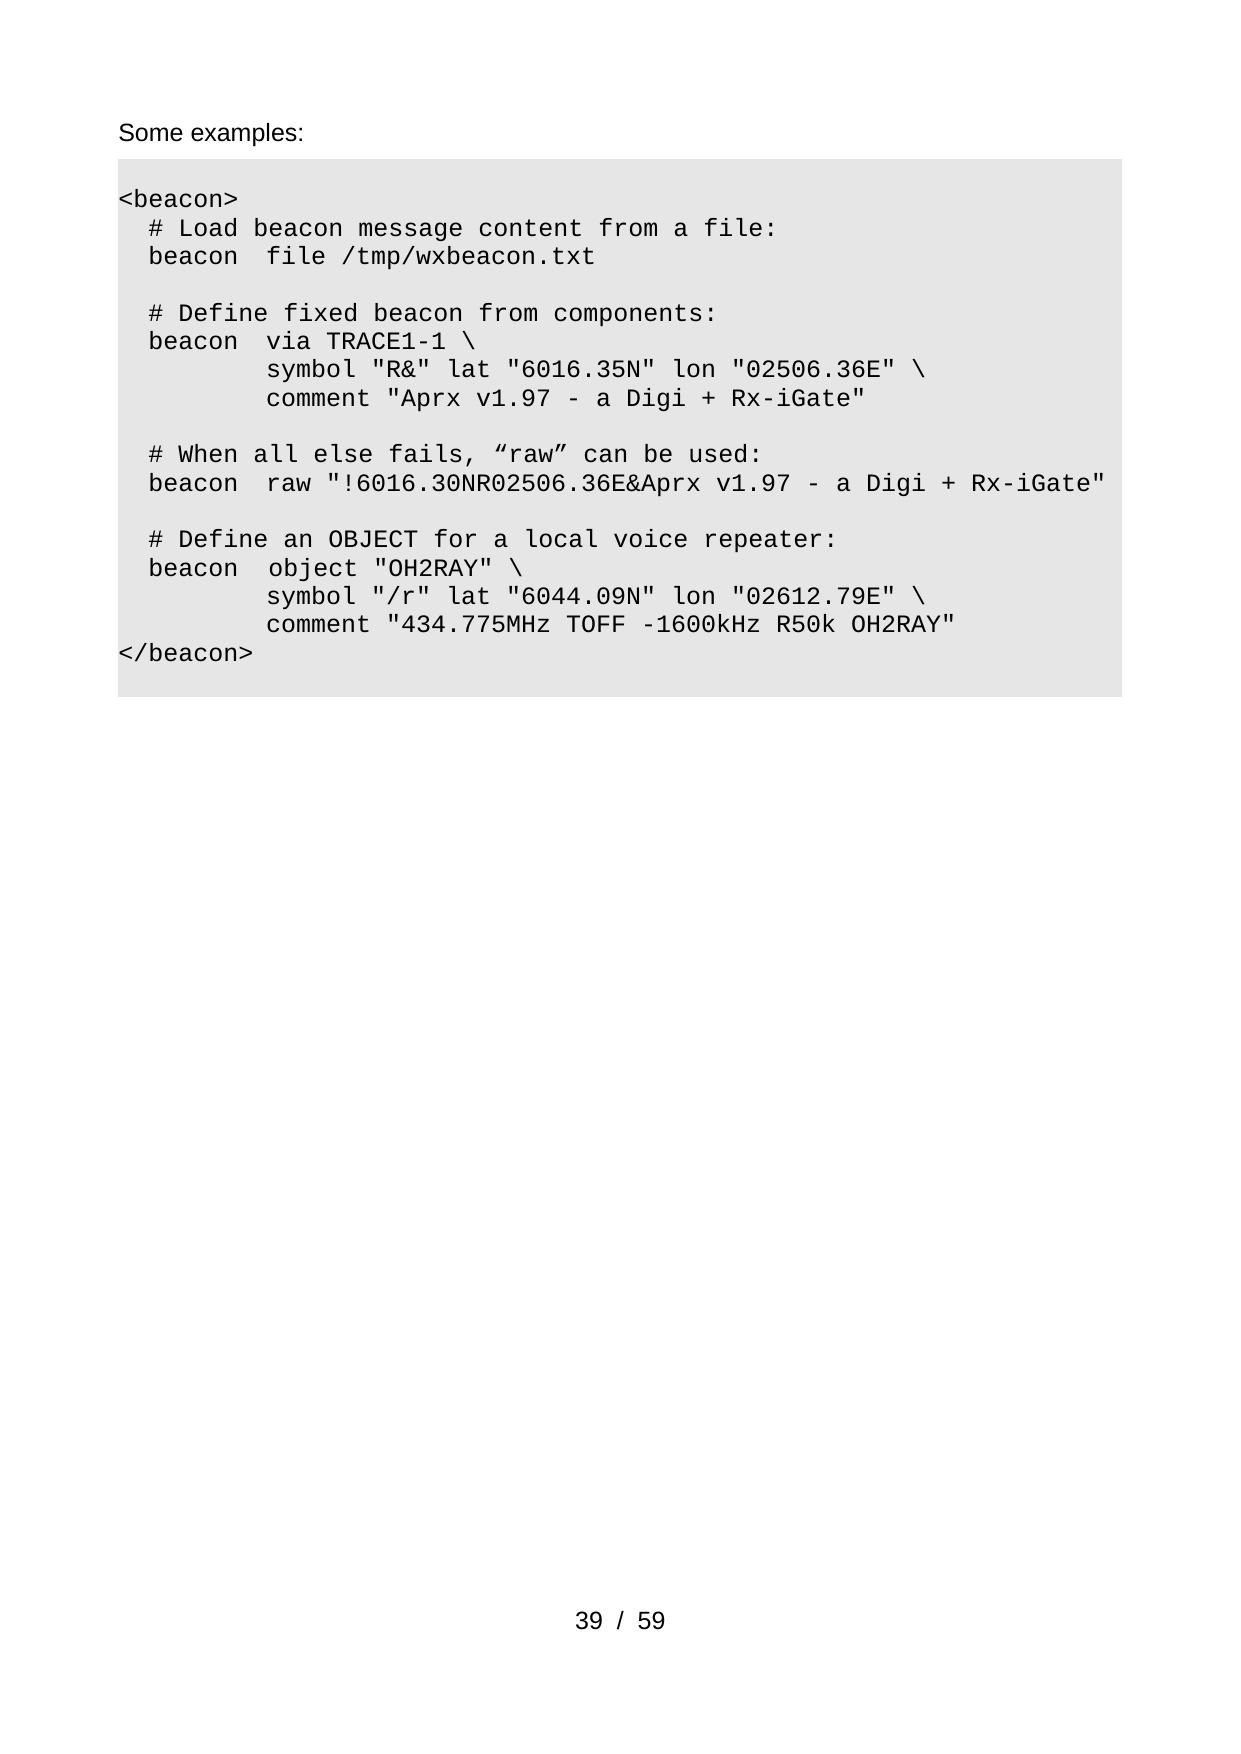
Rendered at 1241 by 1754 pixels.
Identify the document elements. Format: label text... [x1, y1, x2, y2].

text comment "Aprx v1.97 - a Digi + Rx-iGate" [118, 385, 1122, 414]
text comment "434.775MHz TOFF -1600kHz R50k OH2RAY" [118, 612, 1122, 640]
text Some examples: [118, 118, 1122, 147]
text # Load beacon message content from a file: [118, 215, 1122, 244]
text <beacon> [118, 187, 1122, 215]
text # When all else fails, “raw” can be used: [118, 442, 1122, 470]
text beacon via TRACE1-1 \ [118, 329, 1122, 357]
text symbol "R&" lat "6016.35N" lon "02506.36E" \ [118, 357, 1122, 385]
text beacon object "OH2RAY" \ [118, 555, 1122, 584]
text # Define an OBJECT for a local voice repeater: [118, 527, 1122, 555]
text # Define fixed beacon from components: [118, 300, 1122, 329]
text beacon file /tmp/wxbeacon.txt [118, 244, 1122, 272]
text symbol "/r" lat "6044.09N" lon "02612.79E" \ [118, 584, 1122, 612]
text </beacon> [118, 640, 1122, 669]
text beacon raw "!6016.30NR02506.36E&Aprx v1.97 - a Digi + Rx-iGate" [118, 470, 1122, 499]
